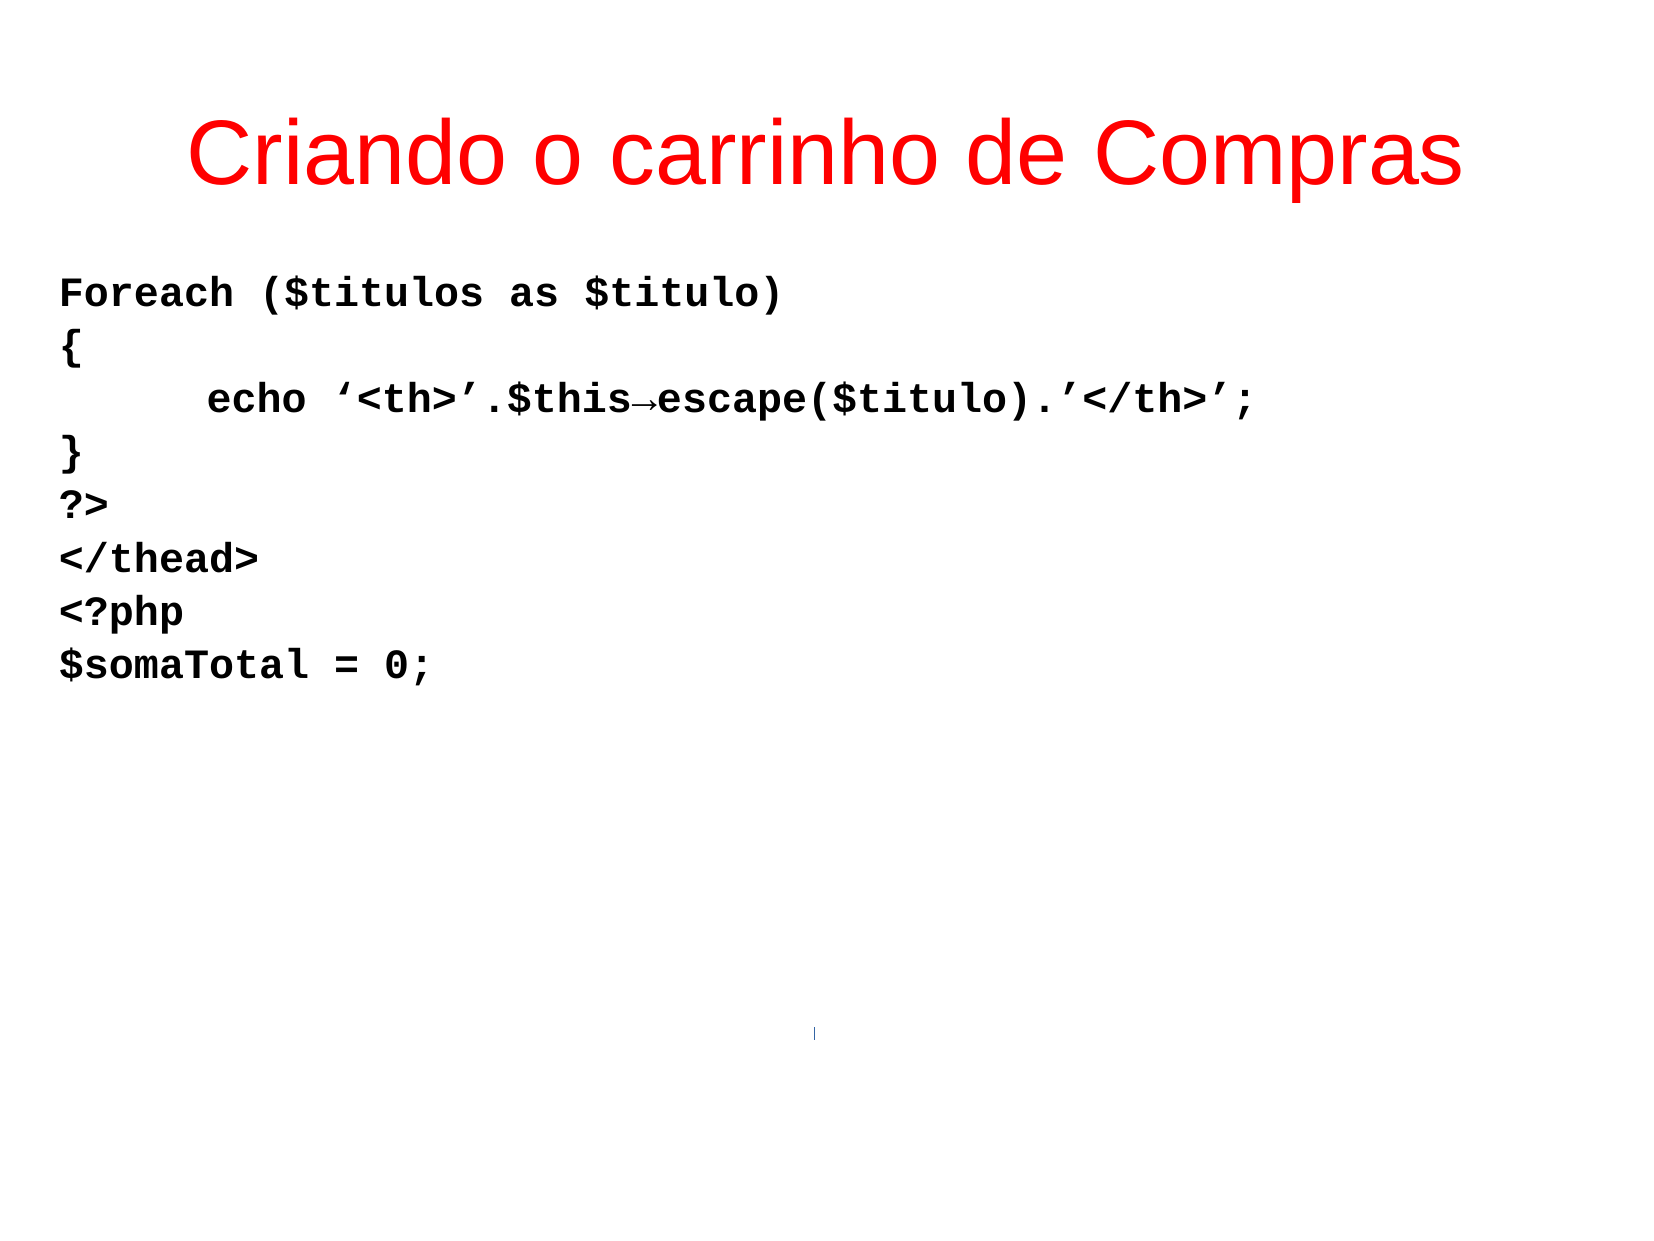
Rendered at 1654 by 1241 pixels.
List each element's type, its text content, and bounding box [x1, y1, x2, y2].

title Criando o carrinho de Compras [82, 49, 1571, 257]
list Foreach ($titulos as $titulo) { echo ‘<th>’.$this→escape($titulo).’</th>’; } ?> </thead> <?php $somaTotal = 0; [59, 271, 1548, 1170]
